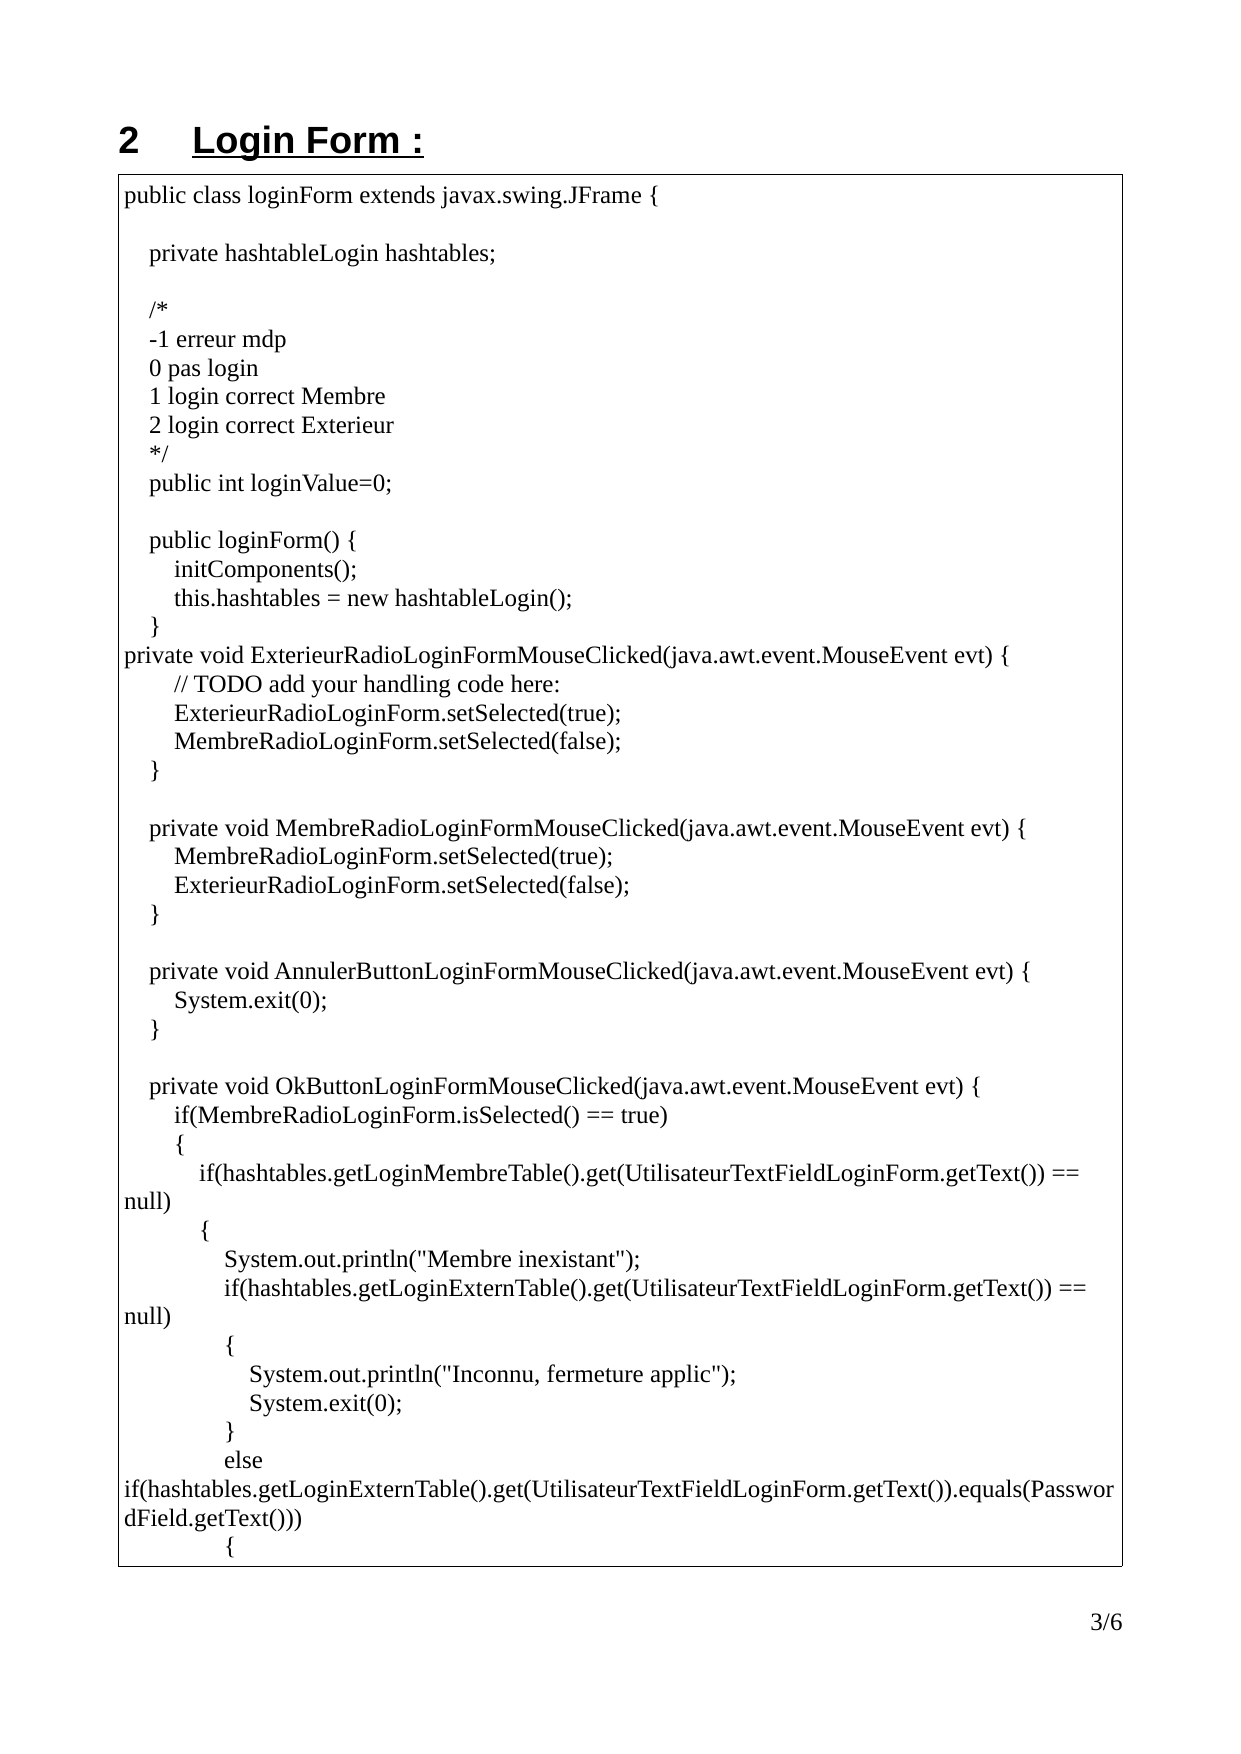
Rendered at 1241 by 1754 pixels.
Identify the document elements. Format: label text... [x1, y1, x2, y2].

subtitle Login Form : [118, 118, 1122, 162]
table_header public class loginForm extends javax.swing.JFrame { private hashtableLogin hashtables; /* -1 erreur mdp 0 pas login 1 login correct Membre 2 login correct Exterieur */ public int loginValue=0; public loginForm() { initComponents(); this.hashtables = new hashtableLogin(); } private void ExterieurRadioLoginFormMouseClicked(java.awt.event.MouseEvent evt) { // TODO add your handling code here: ExterieurRadioLoginForm.setSelected(true); MembreRadioLoginForm.setSelected(false); } private void MembreRadioLoginFormMouseClicked(java.awt.event.MouseEvent evt) { MembreRadioLoginForm.setSelected(true); ExterieurRadioLoginForm.setSelected(false); } private void AnnulerButtonLoginFormMouseClicked(java.awt.event.MouseEvent evt) { System.exit(0); } private void OkButtonLoginFormMouseClicked(java.awt.event.MouseEvent evt) { if(MembreRadioLoginForm.isSelected() == true) { if(hashtables.getLoginMembreTable().get(UtilisateurTextFieldLoginForm.getText()) == null) { System.out.println("Membre inexistant"); if(hashtables.getLoginExternTable().get(UtilisateurTextFieldLoginForm.getText()) == null) { System.out.println("Inconnu, fermeture applic"); System.exit(0); } else if(hashtables.getLoginExternTable().get(UtilisateurTextFieldLoginForm.getText()).equals(PasswordField.getText())) { [119, 175, 1122, 1566]
